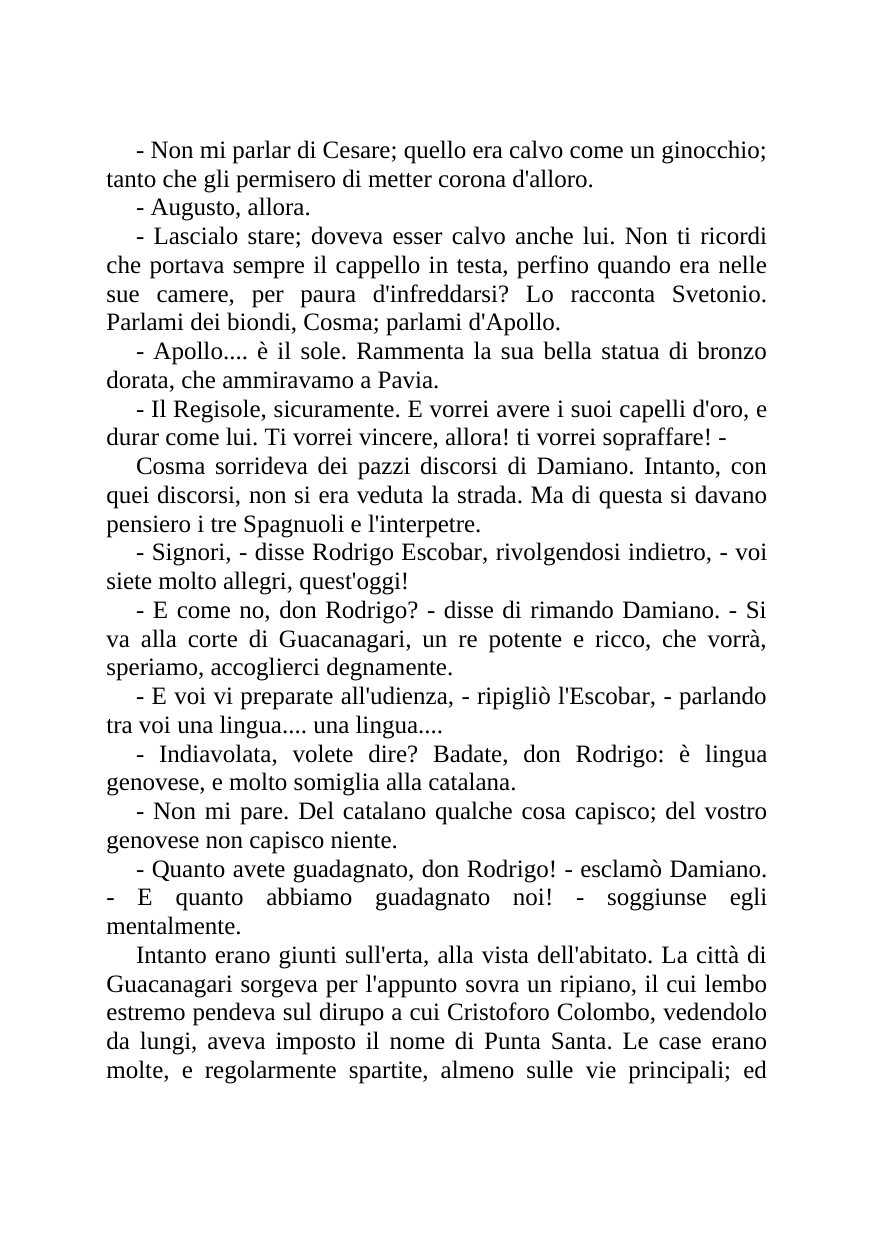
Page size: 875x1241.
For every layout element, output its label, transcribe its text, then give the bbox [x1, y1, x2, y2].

text - Indiavolata, volete dire? Badate, don Rodrigo: è lingua genovese, e molto somiglia alla catalana. [106, 739, 768, 796]
text - Signori, - disse Rodrigo Escobar, rivolgendosi indietro, - voi siete molto allegri, quest'oggi! [106, 537, 768, 595]
text - E come no, don Rodrigo? - disse di rimando Damiano. - Si va alla corte di Guacanagari, un re potente e ricco, che vorrà, speriamo, accoglierci degnamente. [106, 595, 768, 681]
text - Non mi pare. Del catalano qualche cosa capisco; del vostro genovese non capisco niente. [106, 796, 768, 854]
text - Augusto, allora. [106, 192, 768, 221]
text - Il Regisole, sicuramente. E vorrei avere i suoi capelli d'oro, e durar come lui. Ti vorrei vincere, allora! ti vorrei sopraffare! - [106, 394, 768, 451]
text - E voi vi preparate all'udienza, - ripigliò l'Escobar, - parlando tra voi una lingua.... una lingua.... [106, 681, 768, 739]
text - Quanto avete guadagnato, don Rodrigo! - esclamò Damiano. - E quanto abbiamo guadagnato noi! - soggiunse egli mentalmente. [106, 854, 768, 940]
text - Non mi parlar di Cesare; quello era calvo come un ginocchio; tanto che gli permisero di metter corona d'alloro. [106, 135, 768, 192]
text - Apollo.... è il sole. Rammenta la sua bella statua di bronzo dorata, che ammiravamo a Pavia. [106, 336, 768, 394]
text Intanto erano giunti sull'erta, alla vista dell'abitato. La città di Guacanagari sorgeva per l'appunto sovra un ripiano, il cui lembo estremo pendeva sul dirupo a cui Cristoforo Colombo, vedendolo da lungi, aveva imposto il nome di Punta Santa. Le case erano molte, e regolarmente spartite, almeno sulle vie principali; ed [106, 940, 768, 1084]
text - Lascialo stare; doveva esser calvo anche lui. Non ti ricordi che portava sempre il cappello in testa, perfino quando era nelle sue camere, per paura d'infreddarsi? Lo racconta Svetonio. Parlami dei biondi, Cosma; parlami d'Apollo. [106, 221, 768, 336]
text Cosma sorrideva dei pazzi discorsi di Damiano. Intanto, con quei discorsi, non si era veduta la strada. Ma di questa si davano pensiero i tre Spagnuoli e l'interpetre. [106, 451, 768, 537]
